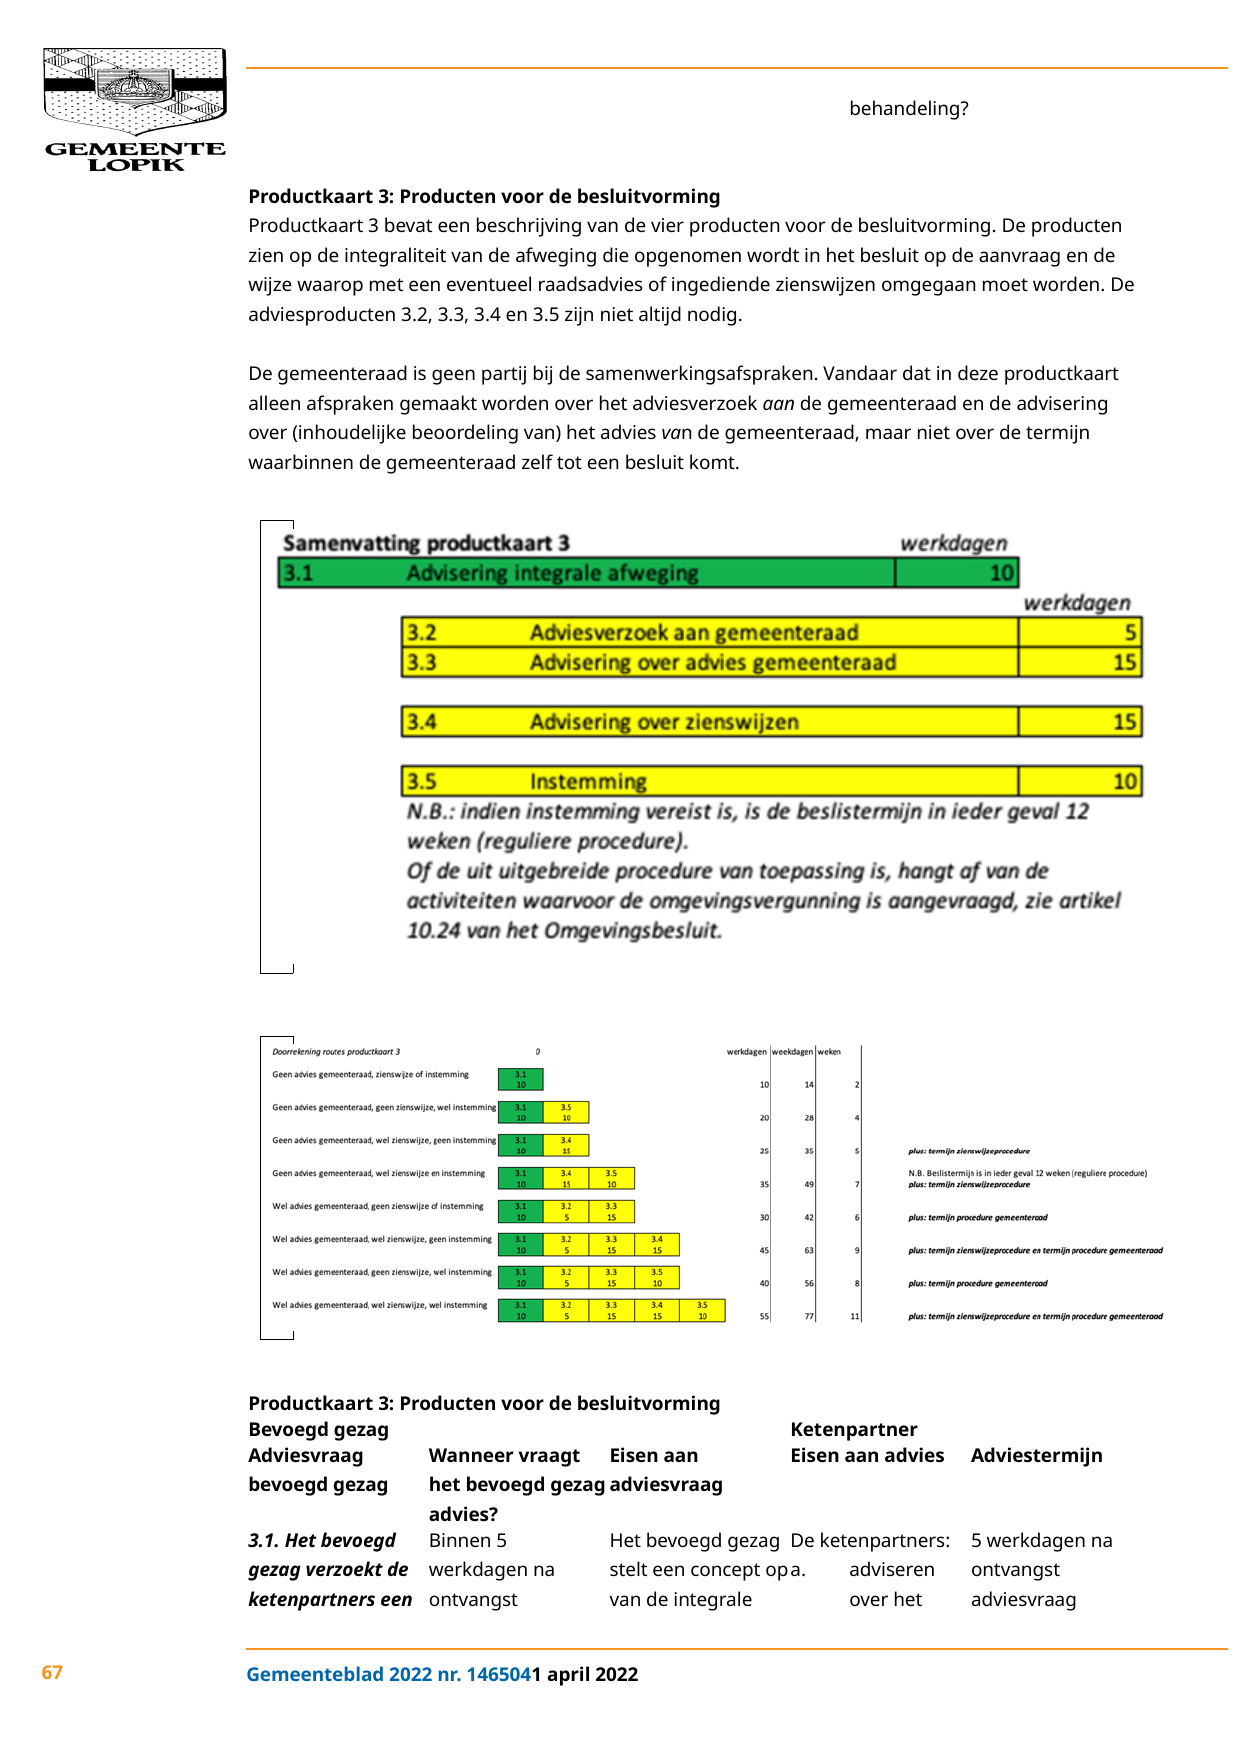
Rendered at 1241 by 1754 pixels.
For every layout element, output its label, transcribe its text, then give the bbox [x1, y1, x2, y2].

table_cell Adviesvraag bevoegd gezag [248, 1442, 429, 1527]
table_header Productkaart 3: Producten voor de besluitvorming [248, 1390, 1152, 1416]
table_cell [971, 95, 1152, 121]
table_cell Wanneer vraagt het bevoegd gezag advies? [429, 1442, 609, 1527]
picture [268, 529, 1155, 964]
text Productkaart 3: Producten voor de besluitvorming [248, 183, 1152, 209]
table_cell Binnen 5 werkdagen na ontvangst [429, 1527, 609, 1612]
table_cell behandeling? [790, 95, 971, 121]
table_cell 3.1. Het bevoegd gezag verzoekt de ketenpartners een [248, 1527, 429, 1612]
table_cell 5 werkdagen na ontvangst adviesvraag [971, 1527, 1152, 1612]
table_cell [609, 95, 790, 121]
picture [41, 47, 231, 172]
table_cell Eisen aan adviesvraag [609, 1442, 790, 1527]
table_cell Het bevoegd gezag stelt een concept op van de integrale [609, 1527, 790, 1612]
table_cell Bevoegd gezag [248, 1416, 790, 1442]
table_cell [248, 95, 429, 121]
table_cell Ketenpartner [790, 1416, 1152, 1442]
table_cell [429, 95, 609, 121]
table_cell Eisen aan advies [790, 1442, 971, 1527]
text Productkaart 3 bevat een beschrijving van de vier producten voor de besluitvorming. De producten zien op de integraliteit van de afweging die opgenomen wordt in het besluit op de aanvraag en de wijze waarop met een eventueel raadsadvies of ingediende zienswijzen omgegaan moet worden. De adviesproducten 3.2, 3.3, 3.4 en 3.5 zijn niet altijd nodig. [248, 212, 1152, 327]
table_cell Adviestermijn [971, 1442, 1152, 1527]
text De gemeenteraad is geen partij bij de samenwerkingsafspraken. Vandaar dat in deze productkaart alleen afspraken gemaakt worden over het adviesverzoek aan de gemeenteraad en de advisering over (inhoudelijke beoordeling van) het advies van de gemeenteraad, maar niet over de termijn waarbinnen de gemeenteraad zelf tot een besluit komt. [248, 360, 1152, 475]
table_cell De ketenpartners: adviseren over het [790, 1527, 971, 1612]
picture [268, 1044, 1173, 1331]
